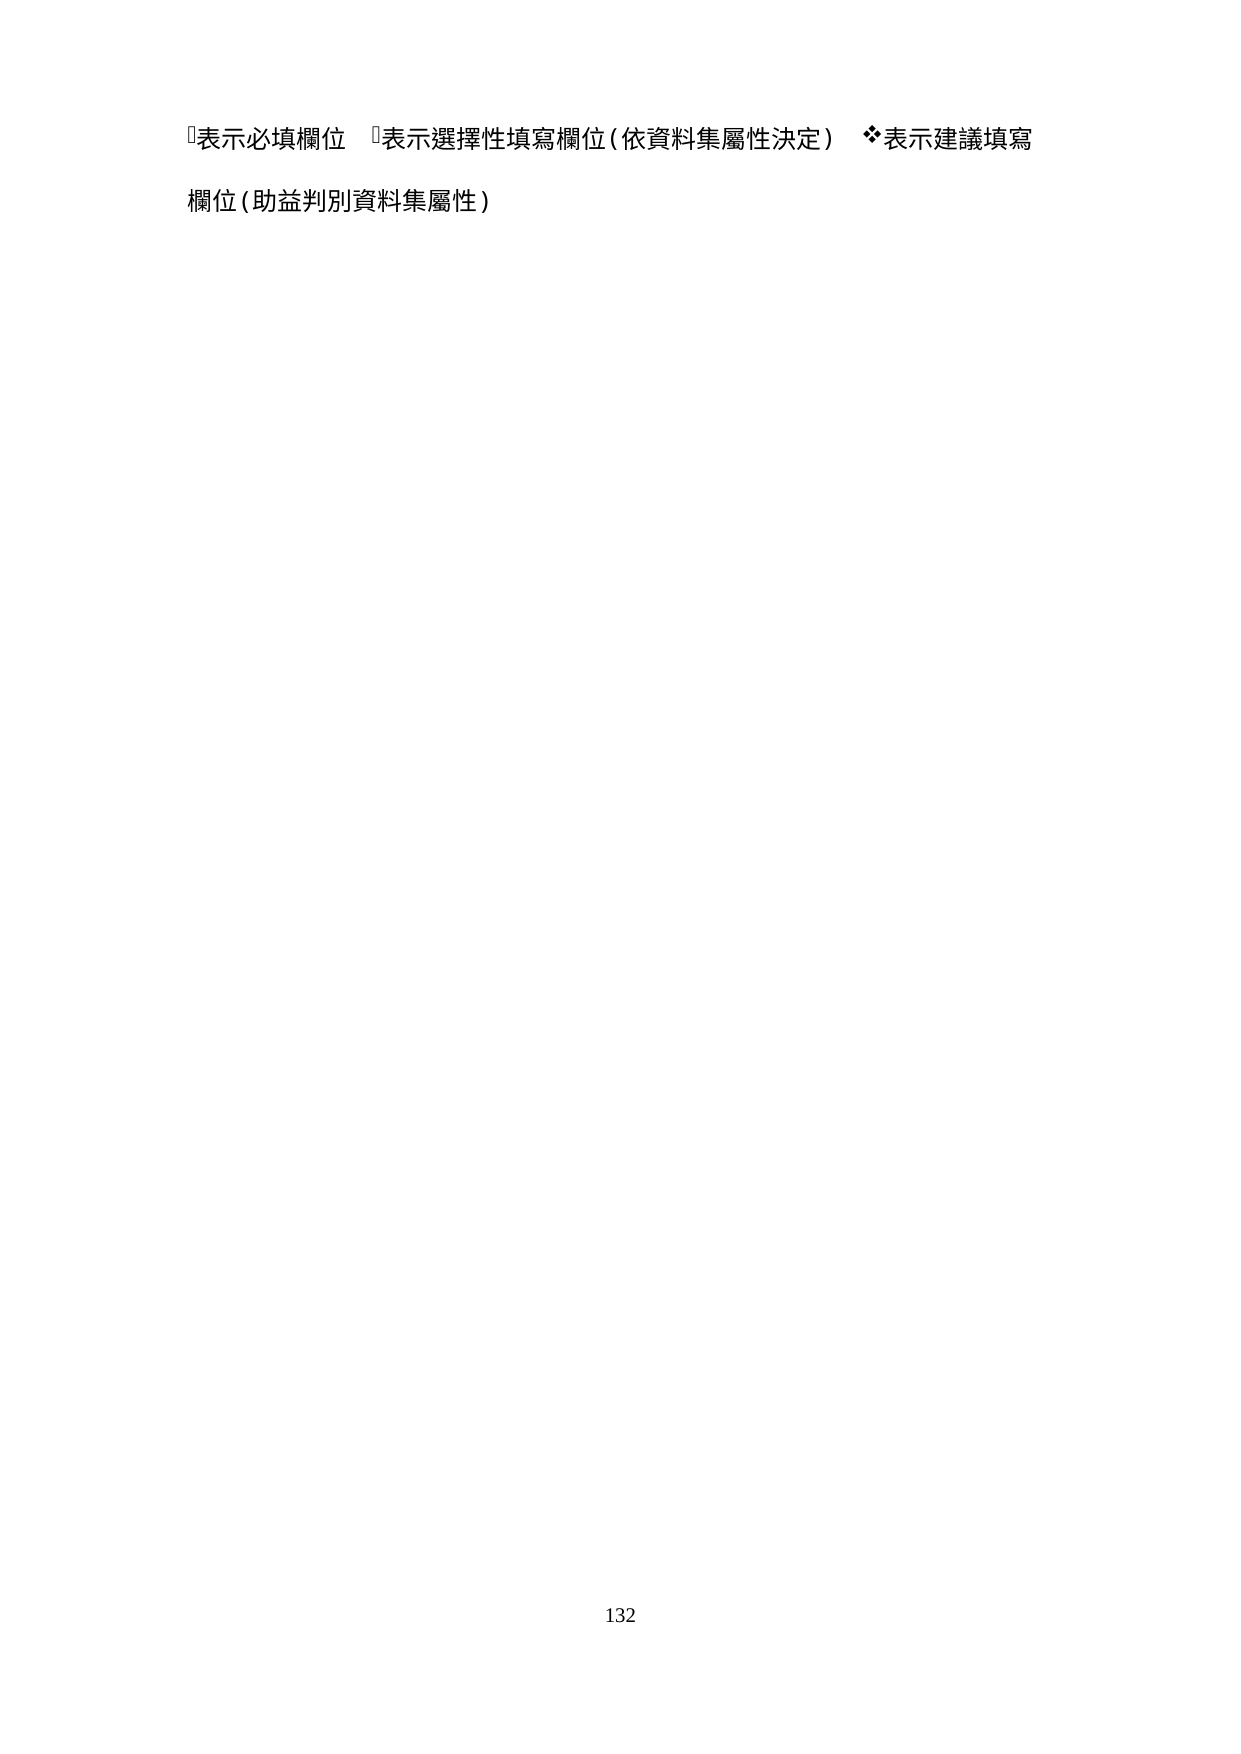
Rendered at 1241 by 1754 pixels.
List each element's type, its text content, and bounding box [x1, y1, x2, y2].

text 表示必填欄位 表示選擇性填寫欄位(依資料集屬性決定) 表示建議填寫欄位(助益判別資料集屬性) [187, 96, 1053, 221]
